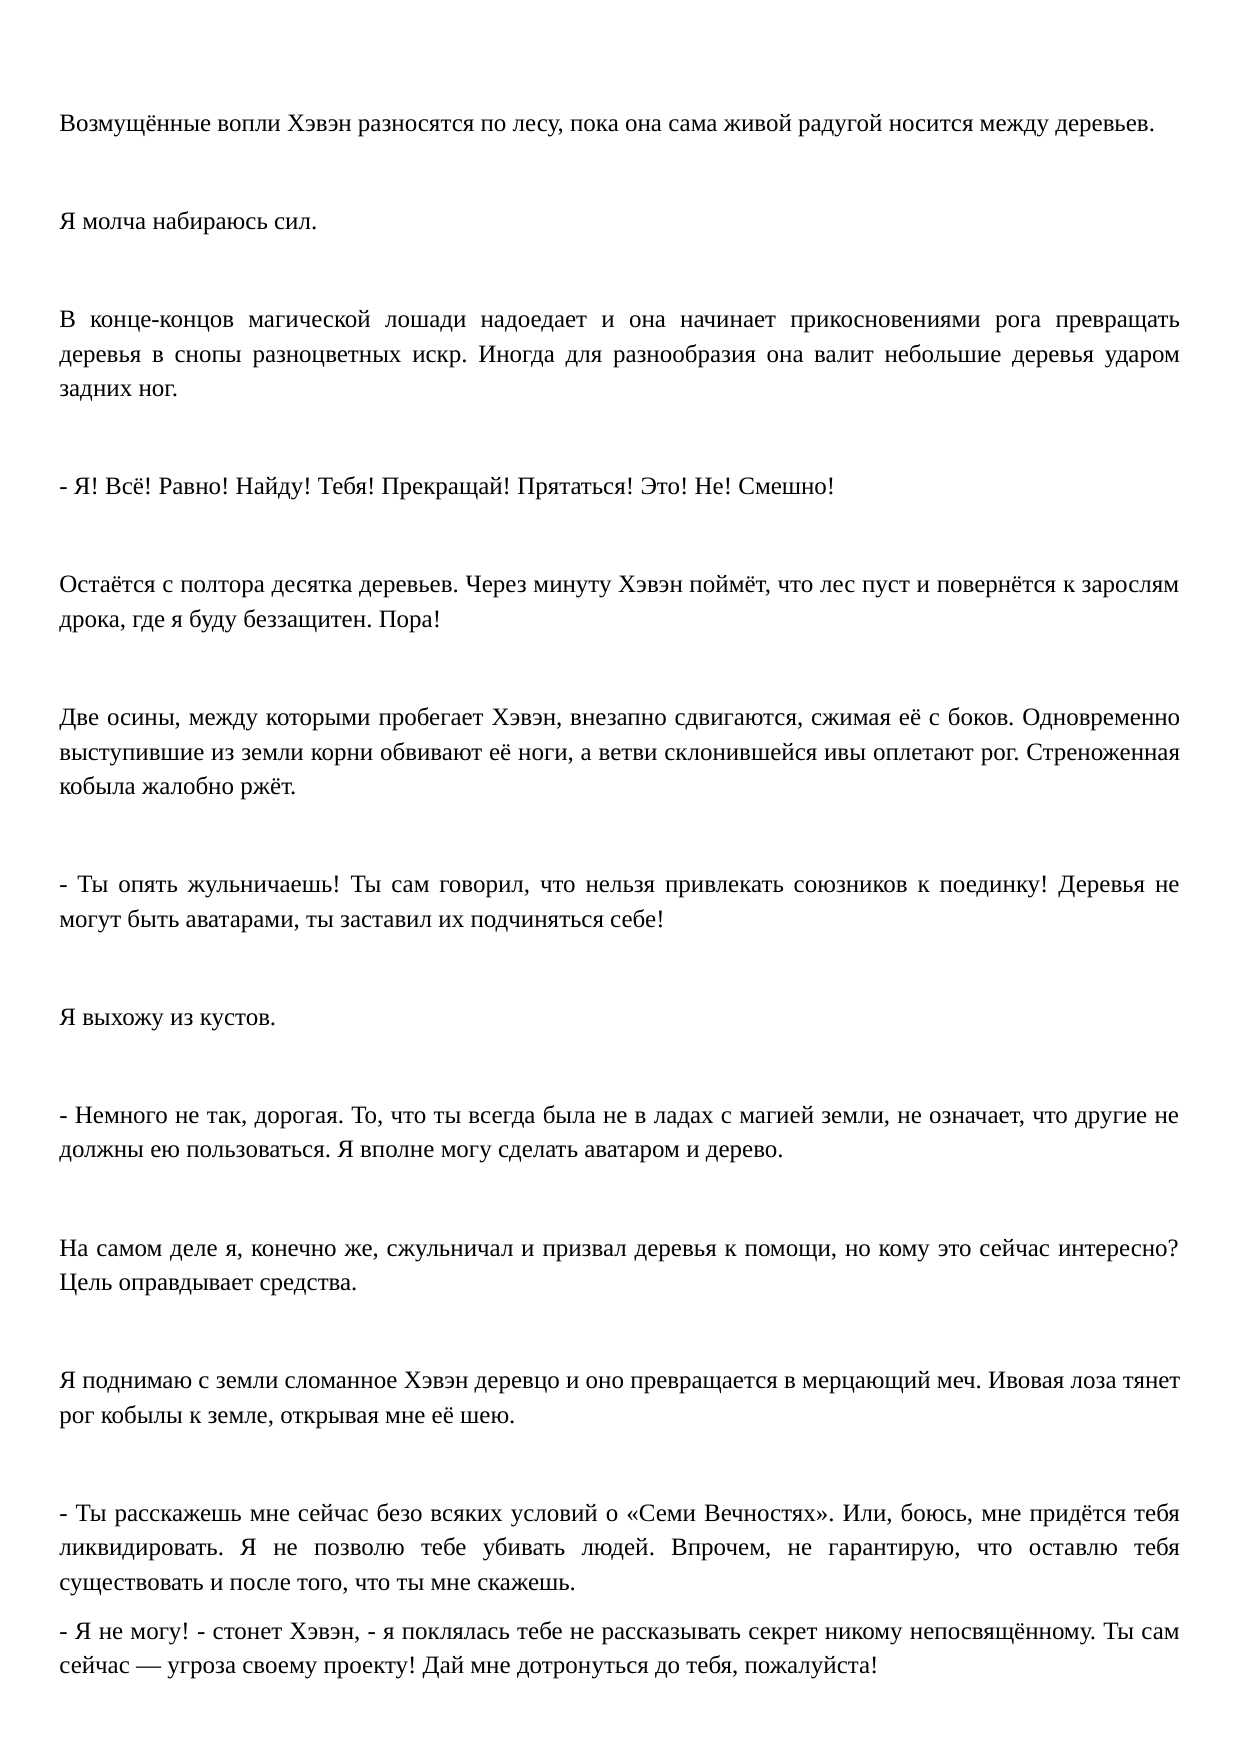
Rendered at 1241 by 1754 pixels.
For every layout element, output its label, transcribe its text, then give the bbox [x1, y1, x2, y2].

text Я выхожу из кустов. [59, 1002, 1181, 1031]
text - Ты опять жульничаешь! Ты сам говорил, что нельзя привлекать союзников к поединку! Деревья не могут быть аватарами, ты заставил их подчиняться себе! [59, 869, 1181, 932]
text На самом деле я, конечно же, сжульничал и призвал деревья к помощи, но кому это сейчас интересно? Цель оправдывает средства. [59, 1233, 1181, 1296]
text Возмущённые вопли Хэвэн разносятся по лесу, пока она сама живой радугой носится между деревьев. [59, 108, 1181, 137]
text - Немного не так, дорогая. То, что ты всегда была не в ладах с магией земли, не означает, что другие не должны ею пользоваться. Я вполне могу сделать аватаром и дерево. [59, 1100, 1181, 1163]
text Две осины, между которыми пробегает Хэвэн, внезапно сдвигаются, сжимая её с боков. Одновременно выступившие из земли корни обвивают её ноги, а ветви склонившейся ивы оплетают рог. Стреноженная кобыла жалобно ржёт. [59, 702, 1181, 800]
text - Я не могу! - стонет Хэвэн, - я поклялась тебе не рассказывать секрет никому непосвящённому. Ты сам сейчас — угроза своему проекту! Дай мне дотронуться до тебя, пожалуйста! [59, 1616, 1181, 1679]
text - Я! Всё! Равно! Найду! Тебя! Прекращай! Прятаться! Это! Не! Смешно! [59, 471, 1181, 500]
text В конце-концов магической лошади надоедает и она начинает прикосновениями рога превращать деревья в снопы разноцветных искр. Иногда для разнообразия она валит небольшие деревья ударом задних ног. [59, 304, 1181, 402]
text Остаётся с полтора десятка деревьев. Через минуту Хэвэн поймёт, что лес пуст и повернётся к зарослям дрока, где я буду беззащитен. Пора! [59, 569, 1181, 633]
text - Ты расскажешь мне сейчас безо всяких условий о «Семи Вечностях». Или, боюсь, мне придётся тебя ликвидировать. Я не позволю тебе убивать людей. Впрочем, не гарантирую, что оставлю тебя существовать и после того, что ты мне скажешь. [59, 1498, 1181, 1596]
text Я поднимаю с земли сломанное Хэвэн деревцо и оно превращается в мерцающий меч. Ивовая лоза тянет рог кобылы к земле, открывая мне её шею. [59, 1365, 1181, 1428]
text Я молча набираюсь сил. [59, 206, 1181, 235]
